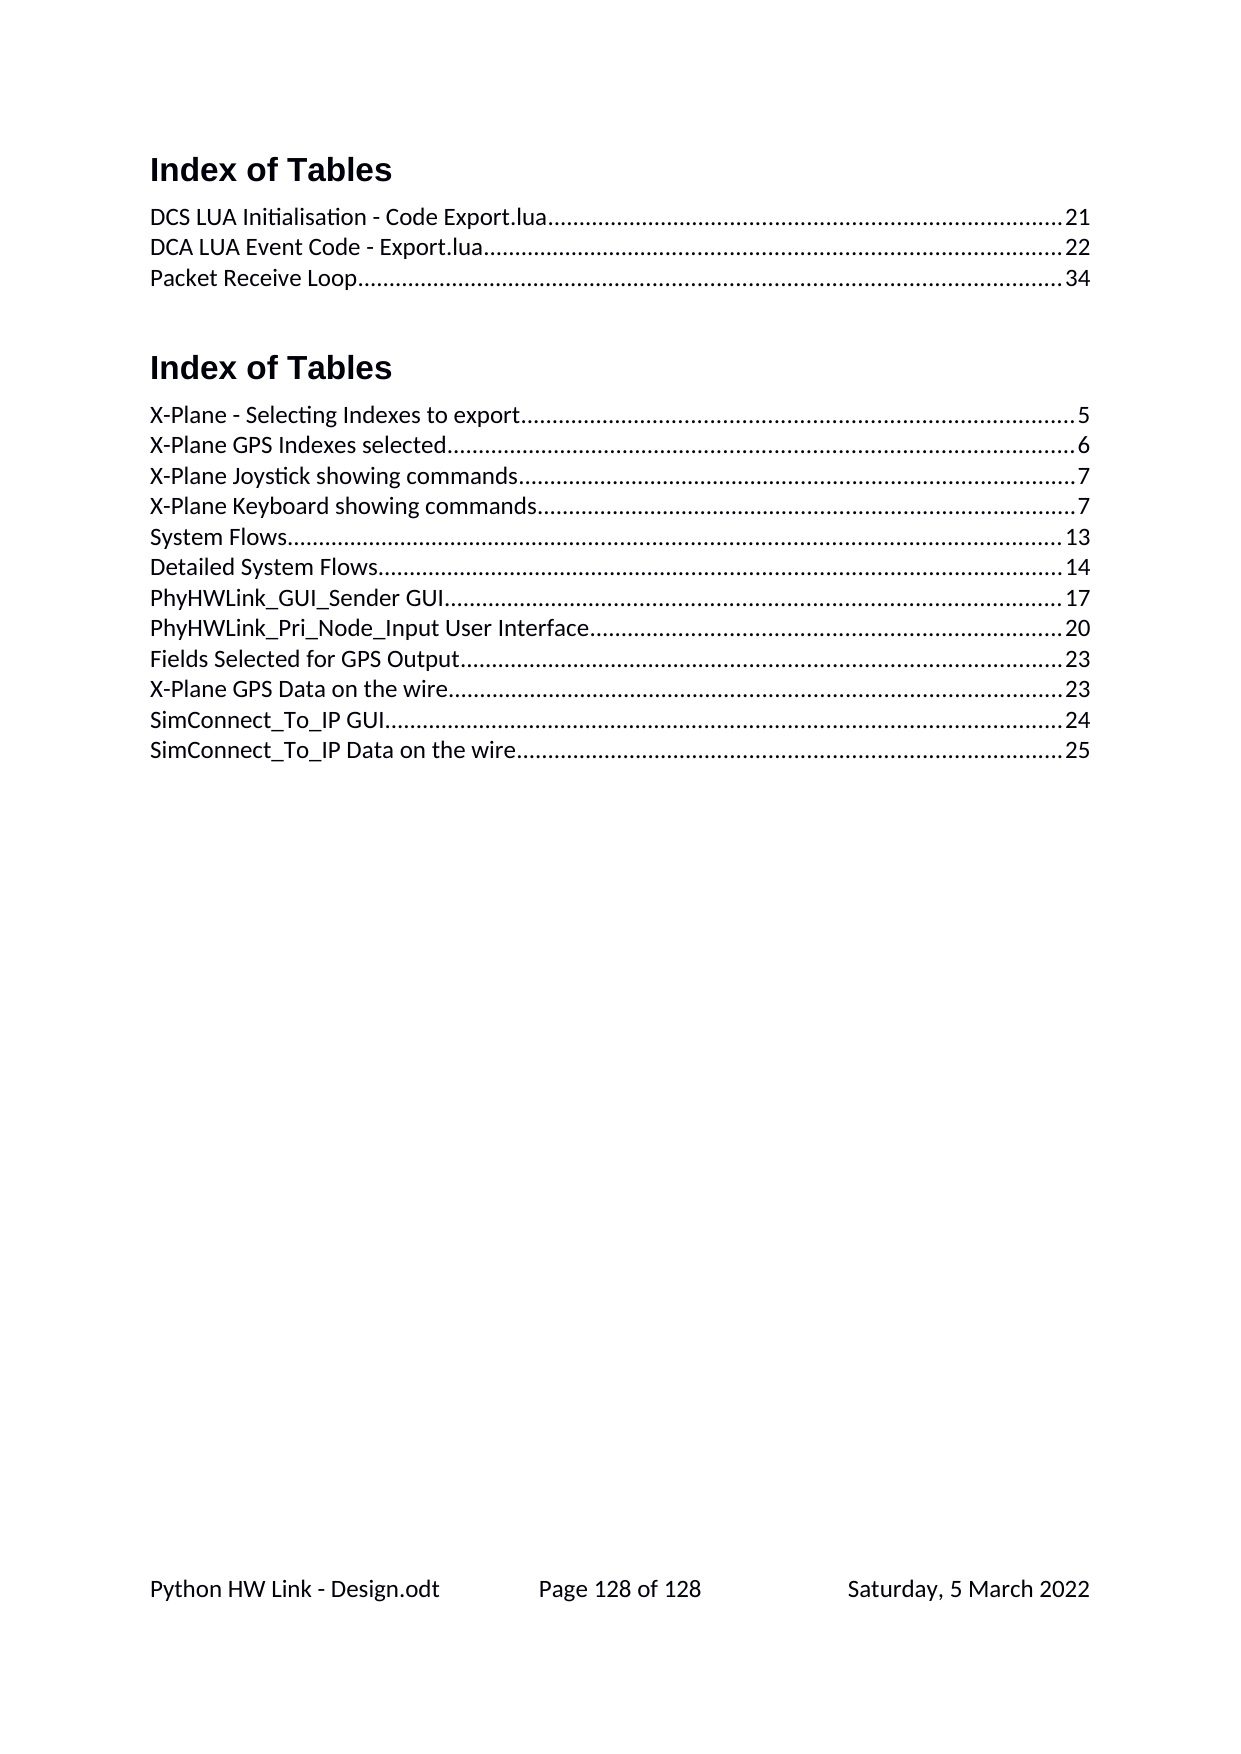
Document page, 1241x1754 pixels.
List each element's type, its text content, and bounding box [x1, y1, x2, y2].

subtitle Index of Tables [150, 150, 1090, 188]
text DCS LUA Initialisation - Code Export.lua 21 [150, 201, 1090, 231]
text X-Plane GPS Data on the wire 23 [150, 674, 1090, 704]
text X-Plane - Selecting Indexes to export 5 [150, 399, 1090, 429]
text X-Plane GPS Indexes selected 6 [150, 429, 1090, 460]
text PhyHWLink_GUI_Sender GUI 17 [150, 582, 1090, 613]
text Fields Selected for GPS Output 23 [150, 643, 1090, 674]
text X-Plane Joystick showing commands 7 [150, 460, 1090, 491]
text PhyHWLink_Pri_Node_Input User Interface 20 [150, 613, 1090, 643]
text SimConnect_To_IP GUI 24 [150, 704, 1090, 735]
text Detailed System Flows 14 [150, 552, 1090, 582]
text X-Plane Keyboard showing commands 7 [150, 491, 1090, 521]
text SimConnect_To_IP Data on the wire 25 [150, 735, 1090, 765]
text Packet Receive Loop 34 [150, 262, 1090, 292]
text System Flows 13 [150, 521, 1090, 552]
text DCA LUA Event Code - Export.lua 22 [150, 231, 1090, 262]
subtitle Index of Tables [150, 348, 1090, 386]
